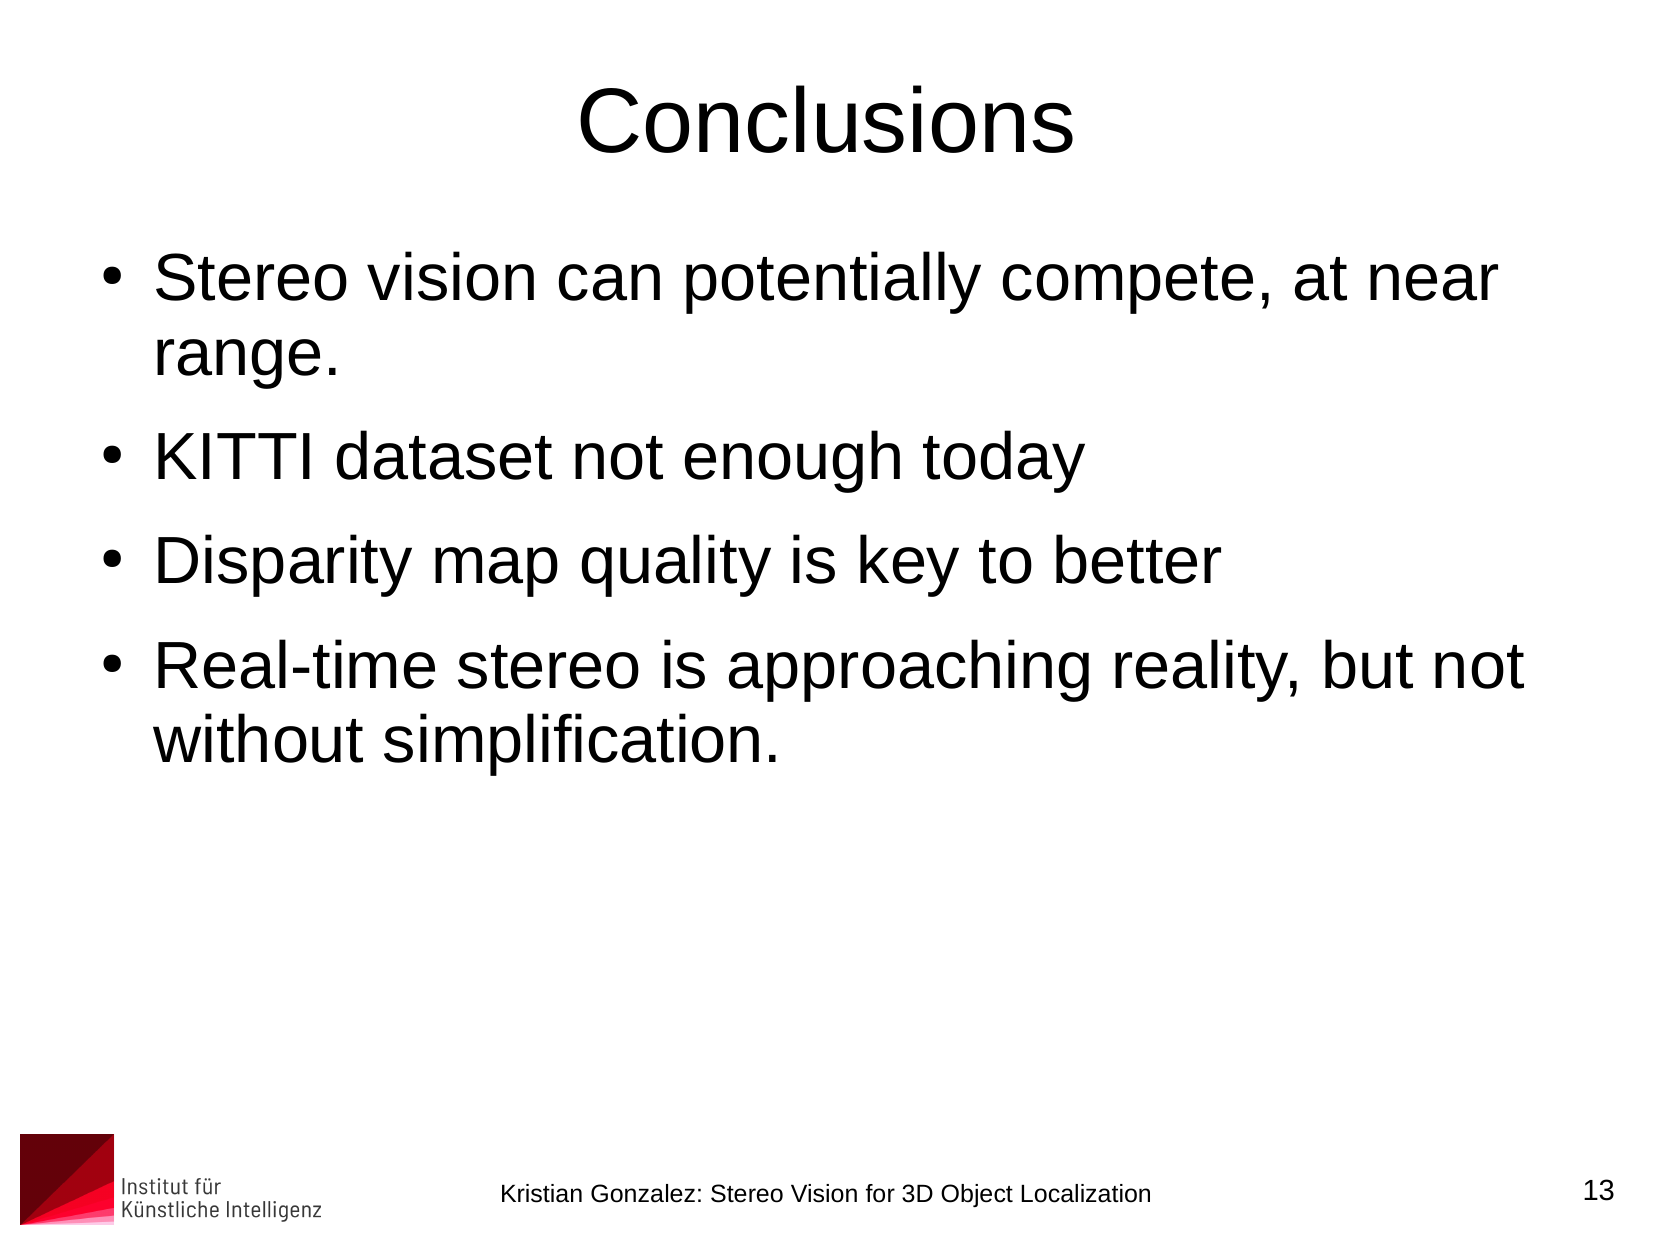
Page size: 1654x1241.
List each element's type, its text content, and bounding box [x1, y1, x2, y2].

title Conclusions [170, 53, 1483, 189]
picture [20, 1134, 321, 1225]
list Stereo vision can potentially compete, at near range. KITTI dataset not enough today Disparity map quality is key to better Real-time stereo is approaching reality, but not without simplification. [82, 240, 1571, 1096]
